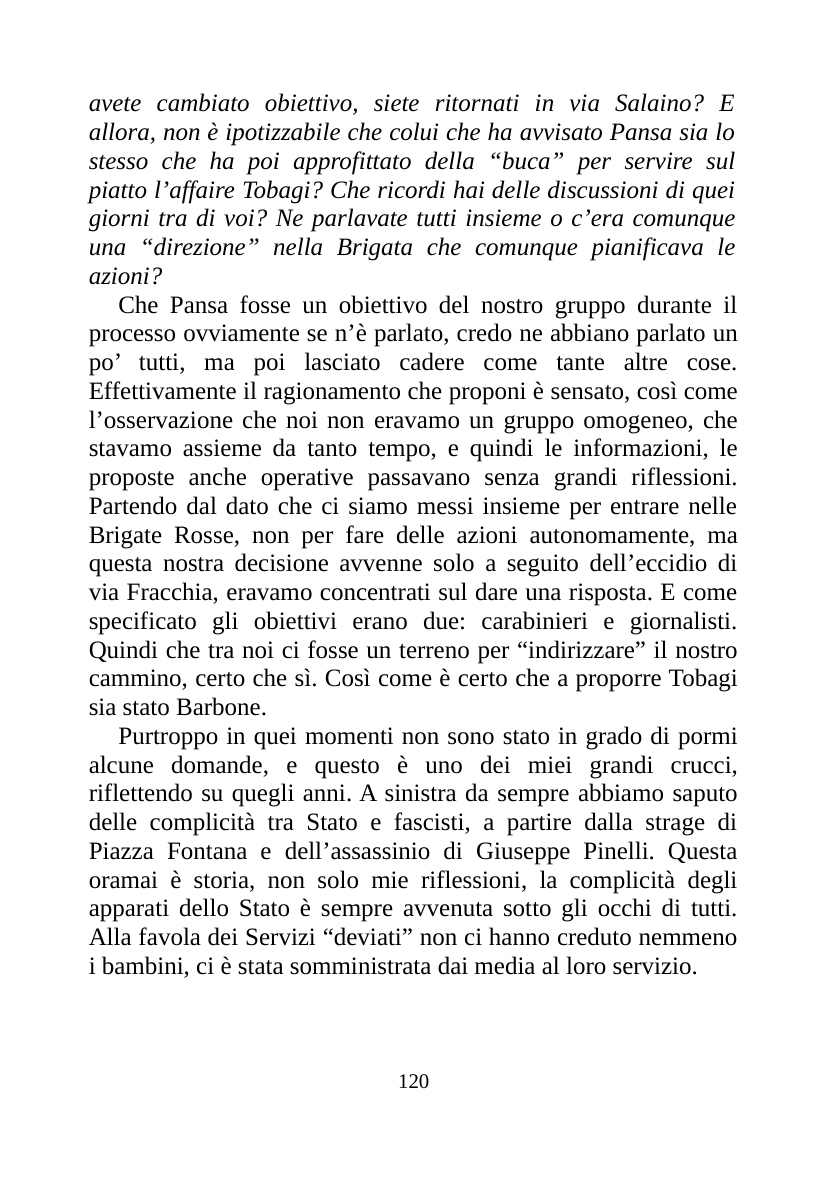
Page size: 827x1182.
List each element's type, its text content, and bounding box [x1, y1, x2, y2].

text Che Pansa fosse un obiettivo del nostro gruppo durante il processo ovviamente se n’è parlato, credo ne abbiano parlato un po’ tutti, ma poi lasciato cadere come tante altre cose. Effettivamente il ragionamento che proponi è sensato, così come l’osservazione che noi non eravamo un gruppo omogeneo, che stavamo assieme da tanto tempo, e quindi le informazioni, le proposte anche operative passavano senza grandi riflessioni. Partendo dal dato che ci siamo messi insieme per entrare nelle Brigate Rosse, non per fare delle azioni autonomamente, ma questa nostra decisione avvenne solo a seguito dell’eccidio di via Fracchia, eravamo concentrati sul dare una risposta. E come specificato gli obiettivi erano due: carabinieri e giornalisti. Quindi che tra noi ci fosse un terreno per “indirizzare” il nostro cammino, certo che sì. Così come è certo che a proporre Tobagi sia stato Barbone. [88, 290, 738, 721]
text avete cambiato obiettivo, siete ritornati in via Salaino? E allora, non è ipotizzabile che colui che ha avvisato Pansa sia lo stesso che ha poi approfittato della “buca” per servire sul piatto l’affaire Tobagi? Che ricordi hai delle discussioni di quei giorni tra di voi? Ne parlavate tutti insieme o c’era comunque una “direzione” nella Brigata che comunque pianificava le azioni? [88, 88, 738, 290]
text Purtroppo in quei momenti non sono stato in grado di pormi alcune domande, e questo è uno dei miei grandi crucci, riflettendo su quegli anni. A sinistra da sempre abbiamo saputo delle complicità tra Stato e fascisti, a partire dalla strage di Piazza Fontana e dell’assassinio di Giuseppe Pinelli. Questa oramai è storia, non solo mie riflessioni, la complicità degli apparati dello Stato è sempre avvenuta sotto gli occhi di tutti. Alla favola dei Servizi “deviati” non ci hanno creduto nemmeno i bambini, ci è stata somministrata dai media al loro servizio. [88, 721, 738, 980]
